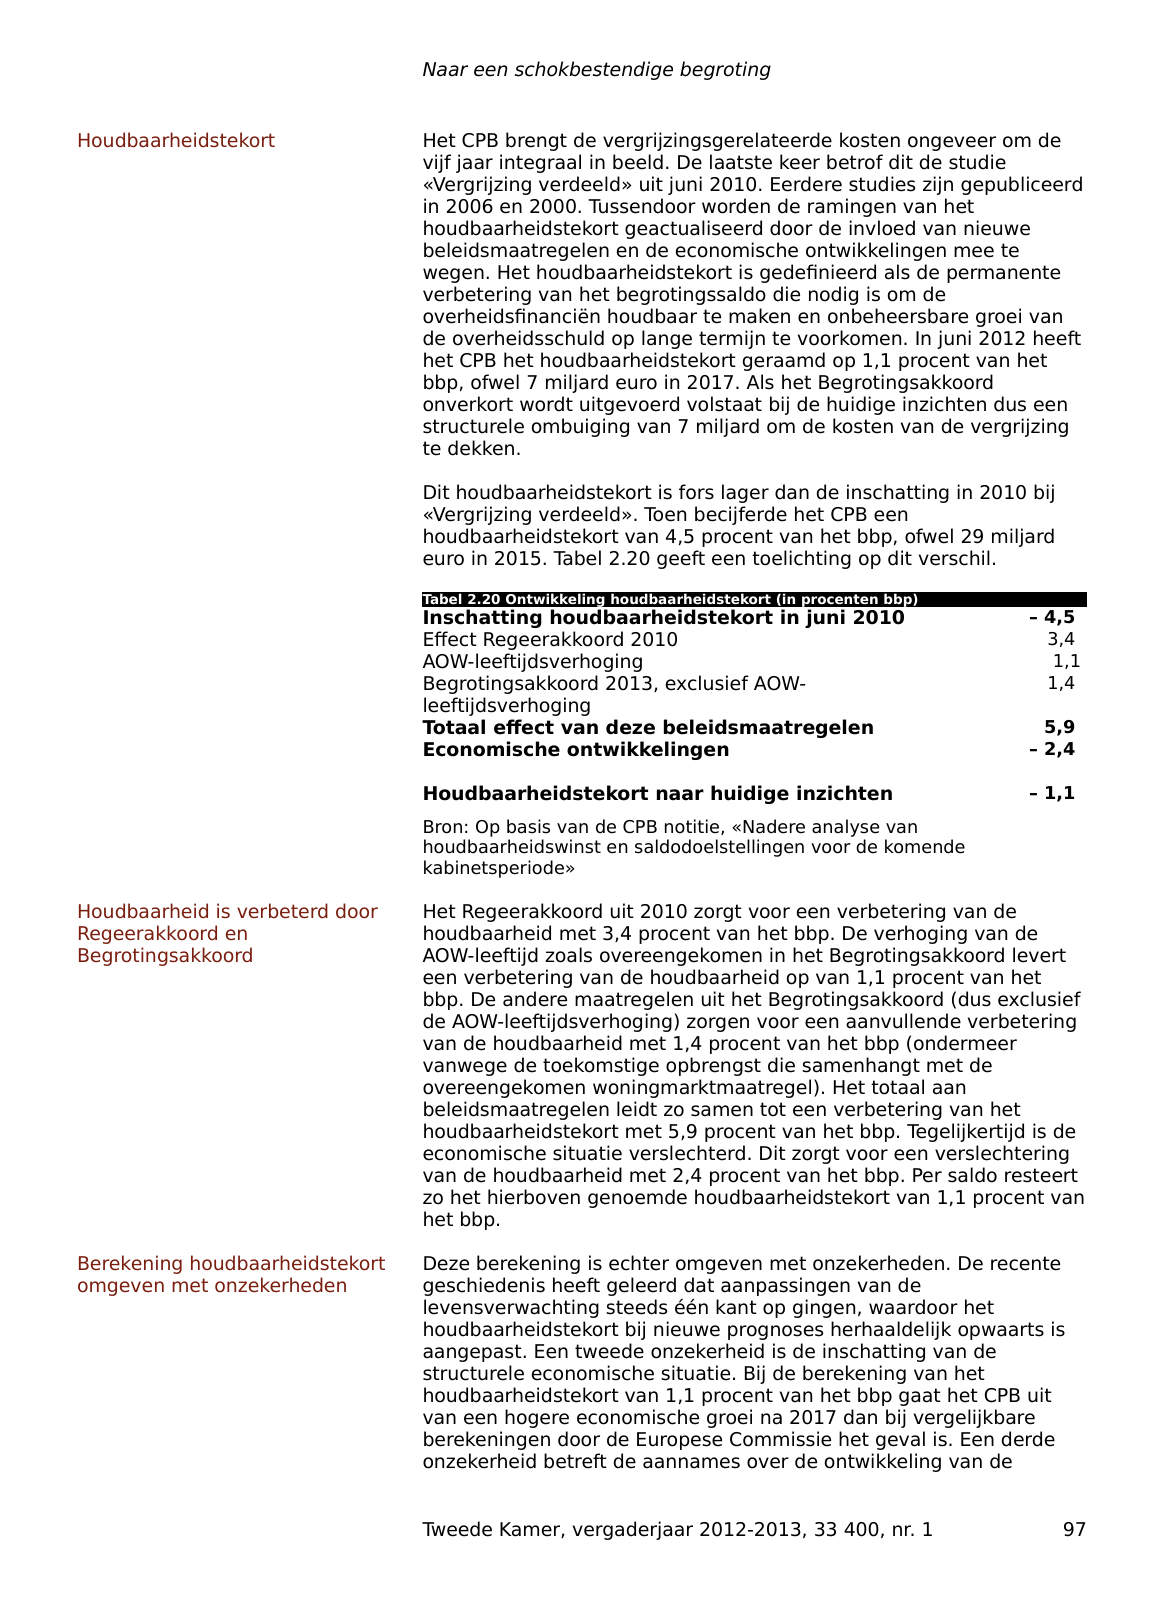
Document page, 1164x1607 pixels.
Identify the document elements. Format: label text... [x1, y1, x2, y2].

text Het Regeerakkoord uit 2010 zorgt voor een verbetering van de houdbaarheid met 3,4 procent van het bbp. De verhoging van de AOW-leeftijd zoals overeengekomen in het Begrotingsakkoord levert een verbetering van de houdbaarheid op van 1,1 procent van het bbp. De andere maatregelen uit het Begrotingsakkoord (dus exclusief de AOW-leeftijdsverhoging) zorgen voor een aanvullende verbetering van de houdbaarheid met 1,4 procent van het bbp (ondermeer vanwege de toekomstige opbrengst die samenhangt met de overeengekomen woningmarktmaatregel). Het totaal aan beleidsmaatregelen leidt zo samen tot een verbetering van het houdbaarheidstekort met 5,9 procent van het bbp. Tegelijkertijd is de economische situatie verslechterd. Dit zorgt voor een verslechtering van de houdbaarheid met 2,4 procent van het bbp. Per saldo resteert zo het hierboven genoemde houdbaarheidstekort van 1,1 procent van het bbp. [422, 901, 1087, 1231]
table_cell [422, 761, 928, 783]
table_cell Totaal effect van deze beleidsmaatregelen [422, 717, 928, 739]
text Dit houdbaarheidstekort is fors lager dan de inschatting in 2010 bij «Vergrijzing verdeeld». Toen becijferde het CPB een houdbaarheidstekort van 4,5 procent van het bbp, ofwel 29 miljard euro in 2015. Tabel 2.20 geeft een toelichting op dit verschil. [422, 482, 1087, 570]
text Deze berekening is echter omgeven met onzekerheden. De recente geschiedenis heeft geleerd dat aanpassingen van de levensverwachting steeds één kant op gingen, waardoor het houdbaarheidstekort bij nieuwe prognoses herhaaldelijk opwaarts is aangepast. Een tweede onzekerheid is de inschatting van de structurele economische situatie. Bij de berekening van het houdbaarheidstekort van 1,1 procent van het bbp gaat het CPB uit van een hogere economische groei na 2017 dan bij vergelijkbare berekeningen door de Europese Commissie het geval is. Een derde onzekerheid betreft de aannames over de ontwikkeling van de [422, 1253, 1087, 1473]
table_cell Begrotingsakkoord 2013, exclusief AOW-leeftijdsverhoging [422, 673, 928, 717]
text Berekening houdbaarheidstekort omgeven met onzekerheden [77, 1253, 399, 1297]
table_header Tabel 2.20 Ontwikkeling houdbaarheidstekort (in procenten bbp) [422, 592, 1087, 607]
table_cell – 1,1 [928, 783, 1087, 805]
table_cell Bron: Op basis van de CPB notitie, «Nadere analyse van houdbaarheidswinst en saldodoelstellingen voor de komende kabinetsperiode» [422, 805, 1087, 879]
table_cell 1,4 [928, 673, 1087, 717]
table_cell [928, 761, 1087, 783]
text Houdbaarheidstekort [77, 130, 399, 152]
table_cell – 2,4 [928, 739, 1087, 761]
table_cell 5,9 [928, 717, 1087, 739]
table_cell Houdbaarheidstekort naar huidige inzichten [422, 783, 928, 805]
table_cell AOW-leeftijdsverhoging [422, 651, 928, 673]
table_cell – 4,5 [928, 607, 1087, 629]
table_cell Effect Regeerakkoord 2010 [422, 629, 928, 651]
text Het CPB brengt de vergrijzingsgerelateerde kosten ongeveer om de vijf jaar integraal in beeld. De laatste keer betrof dit de studie «Vergrijzing verdeeld» uit juni 2010. Eerdere studies zijn gepubliceerd in 2006 en 2000. Tussendoor worden de ramingen van het houdbaarheidstekort geactualiseerd door de invloed van nieuwe beleidsmaatregelen en de economische ontwikkelingen mee te wegen. Het houdbaarheidstekort is gedefinieerd als de permanente verbetering van het begrotingssaldo die nodig is om de overheidsfinanciën houdbaar te maken en onbeheersbare groei van de overheidsschuld op lange termijn te voorkomen. In juni 2012 heeft het CPB het houdbaarheidstekort geraamd op 1,1 procent van het bbp, ofwel 7 miljard euro in 2017. Als het Begrotingsakkoord onverkort wordt uitgevoerd volstaat bij de huidige inzichten dus een structurele ombuiging van 7 miljard om de kosten van de vergrijzing te dekken. [422, 130, 1087, 459]
table_cell Inschatting houdbaarheidstekort in juni 2010 [422, 607, 928, 629]
table_cell 1,1 [928, 651, 1087, 673]
table_cell Economische ontwikkelingen [422, 739, 928, 761]
table_cell 3,4 [928, 629, 1087, 651]
text Houdbaarheid is verbeterd door Regeerakkoord en Begrotingsakkoord [77, 901, 399, 967]
